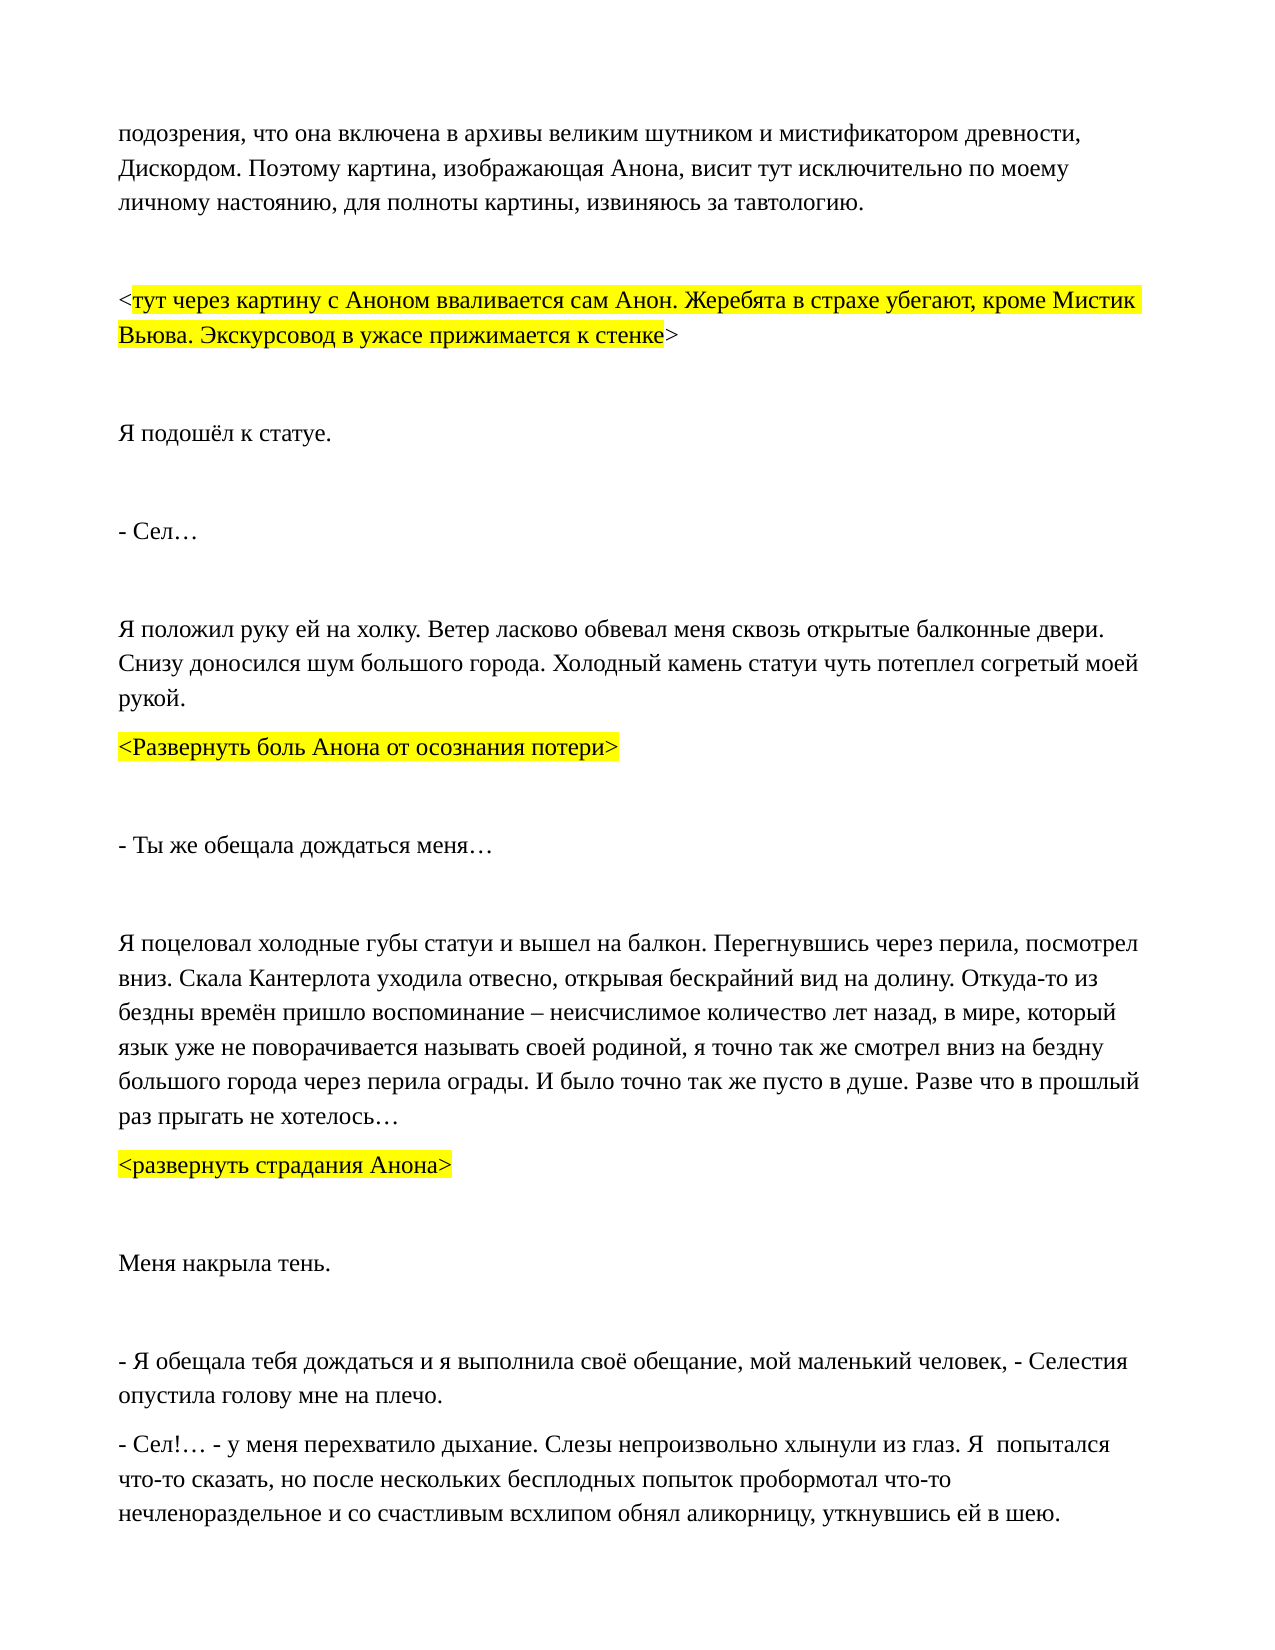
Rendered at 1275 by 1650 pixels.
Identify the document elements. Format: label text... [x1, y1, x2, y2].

text Я поцеловал холодные губы статуи и вышел на балкон. Перегнувшись через перила, посмотрел вниз. Скала Кантерлота уходила отвесно, открывая бескрайний вид на долину. Откуда-то из бездны времён пришло воспоминание – неисчислимое количество лет назад, в мире, который язык уже не поворачивается называть своей родиной, я точно так же смотрел вниз на бездну большого города через перила ограды. И было точно так же пусто в душе. Разве что в прошлый раз прыгать не хотелось… [118, 928, 1157, 1129]
text - Сел… [118, 516, 1157, 545]
text <развернуть страдания Анона> [118, 1150, 1157, 1178]
text подозрения, что она включена в архивы великим шутником и мистификатором древности, Дискордом. Поэтому картина, изображающая Анона, висит тут исключительно по моему личному настоянию, для полноты картины, извиняюсь за тавтологию. [118, 118, 1157, 216]
text Я подошёл к статуе. [118, 418, 1157, 447]
text - Ты же обещала дождаться меня… [118, 830, 1157, 859]
text <Развернуть боль Анона от осознания потери> [118, 732, 1157, 761]
text <тут через картину с Аноном вваливается сам Анон. Жеребята в страхе убегают, кроме Мистик Вьюва. Экскурсовод в ужасе прижимается к стенке> [118, 285, 1157, 348]
text Я положил руку ей на холку. Ветер ласково обвевал меня сквозь открытые балконные двери. Снизу доносился шум большого города. Холодный камень статуи чуть потеплел согретый моей рукой. [118, 614, 1157, 712]
text Меня накрыла тень. [118, 1248, 1157, 1277]
text - Сел!… - у меня перехватило дыхание. Слезы непроизвольно хлынули из глаз. Я попытался что-то сказать, но после нескольких бесплодных попыток пробормотал что-то нечленораздельное и со счастливым всхлипом обнял аликорницу, уткнувшись ей в шею. [118, 1429, 1157, 1527]
text - Я обещала тебя дождаться и я выполнила своё обещание, мой маленький человек, - Селестия опустила голову мне на плечо. [118, 1346, 1157, 1409]
